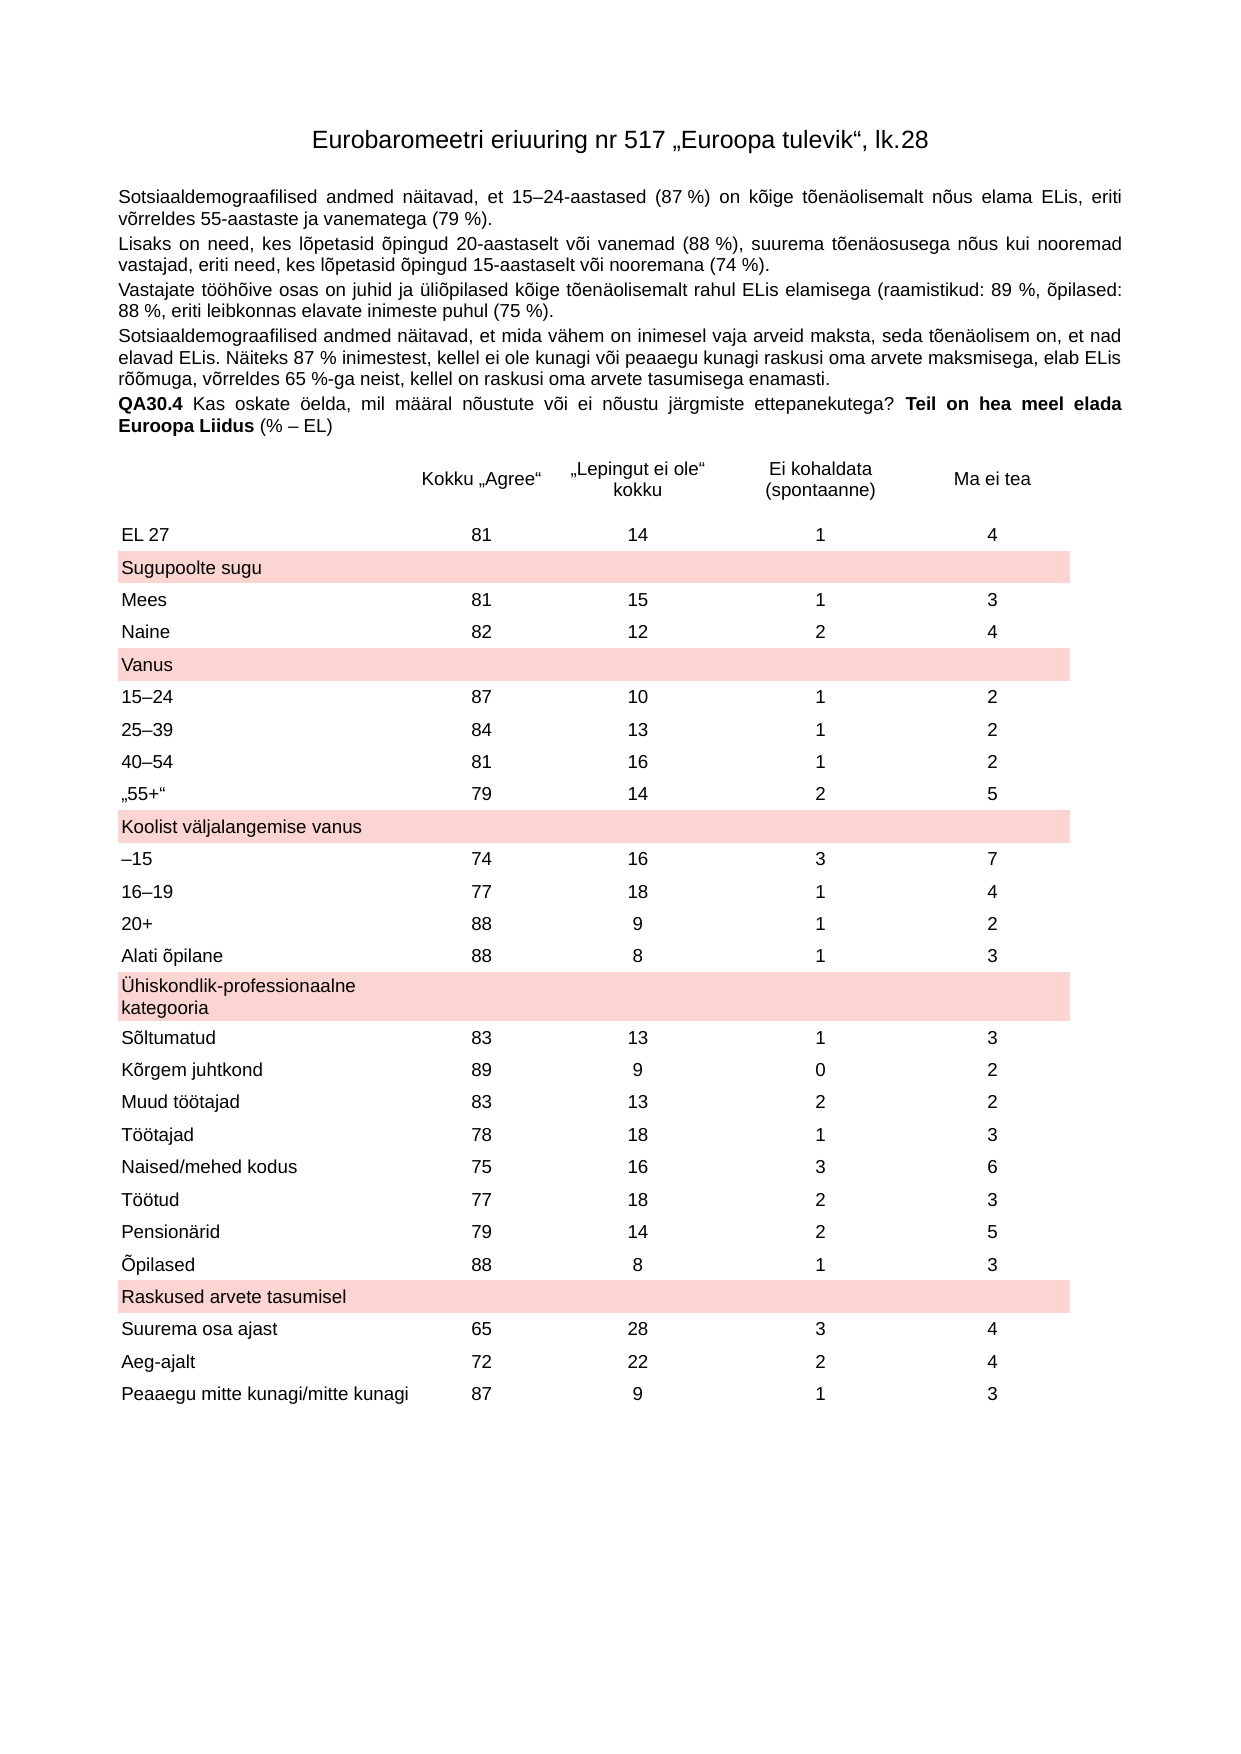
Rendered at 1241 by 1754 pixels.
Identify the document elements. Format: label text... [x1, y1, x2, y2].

table_cell [726, 1280, 915, 1313]
table_cell 20+ [118, 908, 413, 940]
table_cell 3 [915, 1378, 1070, 1410]
table_cell [413, 810, 549, 843]
table_cell 10 [549, 681, 726, 713]
table_cell Kõrgem juhtkond [118, 1054, 413, 1086]
table_cell 28 [549, 1313, 726, 1345]
table_cell 15 [549, 584, 726, 616]
table_cell 8 [549, 1248, 726, 1280]
text Lisaks on need, kes lõpetasid õpingud 20-aastaselt või vanemad (88 %), suurema tõenäosusega nõus kui nooremad vastajad, eriti need, kes lõpetasid õpingud 15-aastaselt või nooremana (74 %). [118, 232, 1122, 276]
table_cell 15–24 [118, 681, 413, 713]
table_header „Lepingut ei ole“ kokku [549, 439, 726, 519]
table_cell 1 [726, 519, 915, 551]
table_cell 3 [915, 1248, 1070, 1280]
table_cell 1 [726, 940, 915, 972]
table_cell 77 [413, 875, 549, 907]
table_cell [549, 810, 726, 843]
table_cell 3 [915, 1183, 1070, 1216]
table_cell [549, 551, 726, 583]
table_cell Sugupoolte sugu [118, 551, 413, 583]
table_cell 0 [726, 1054, 915, 1086]
table_cell 22 [549, 1345, 726, 1377]
table_cell Õpilased [118, 1248, 413, 1280]
table_cell Peaaegu mitte kunagi/mitte kunagi [118, 1378, 413, 1410]
table_cell Sõltumatud [118, 1021, 413, 1053]
table_cell [726, 648, 915, 681]
table_cell 83 [413, 1086, 549, 1118]
table_cell 87 [413, 1378, 549, 1410]
table_cell [413, 648, 549, 681]
table_cell 13 [549, 1086, 726, 1118]
table_cell 2 [726, 1345, 915, 1377]
table_cell 4 [915, 519, 1070, 551]
table_cell 14 [549, 1216, 726, 1248]
table_cell Suurema osa ajast [118, 1313, 413, 1345]
table_cell [549, 648, 726, 681]
table_cell 2 [726, 1086, 915, 1118]
table_cell 14 [549, 778, 726, 810]
table_cell 65 [413, 1313, 549, 1345]
table_cell 40–54 [118, 745, 413, 778]
table_cell 81 [413, 519, 549, 551]
table_cell 2 [915, 713, 1070, 745]
table_cell 2 [915, 681, 1070, 713]
table_cell Muud töötajad [118, 1086, 413, 1118]
table_cell 2 [915, 908, 1070, 940]
table_cell 4 [915, 616, 1070, 648]
table_header Ma ei tea [915, 439, 1070, 519]
table_cell 3 [726, 1313, 915, 1345]
table_cell 2 [726, 778, 915, 810]
table_cell 8 [549, 940, 726, 972]
table_cell 88 [413, 908, 549, 940]
table_cell 18 [549, 875, 726, 907]
table_cell [726, 810, 915, 843]
table_cell 83 [413, 1021, 549, 1053]
table_cell 1 [726, 875, 915, 907]
text Sotsiaaldemograafilised andmed näitavad, et 15–24-aastased (87 %) on kõige tõenäolisemalt nõus elama ELis, eriti võrreldes 55-aastaste ja vanematega (79 %). [118, 186, 1122, 229]
table_cell [726, 972, 915, 1021]
table_cell 1 [726, 908, 915, 940]
table_cell [915, 810, 1070, 843]
table_cell Raskused arvete tasumisel [118, 1280, 413, 1313]
table_cell 78 [413, 1118, 549, 1151]
table_cell 2 [915, 1054, 1070, 1086]
table_header Ei kohaldata (spontaanne) [726, 439, 915, 519]
table_cell Vanus [118, 648, 413, 681]
table_cell 74 [413, 843, 549, 875]
table_cell 7 [915, 843, 1070, 875]
table_cell Naine [118, 616, 413, 648]
table_cell 72 [413, 1345, 549, 1377]
table_cell Töötajad [118, 1118, 413, 1151]
text Vastajate tööhõive osas on juhid ja üliõpilased kõige tõenäolisemalt rahul ELis elamisega (raamistikud: 89 %, õpilased: 88 %, eriti leibkonnas elavate inimeste puhul (75 %). [118, 279, 1122, 322]
table_cell Pensionärid [118, 1216, 413, 1248]
table_cell 3 [915, 1021, 1070, 1053]
table_cell 4 [915, 1345, 1070, 1377]
table_cell 1 [726, 745, 915, 778]
table_header [118, 439, 413, 519]
table_cell 82 [413, 616, 549, 648]
table_cell 1 [726, 1248, 915, 1280]
table_cell 2 [726, 616, 915, 648]
table_cell 16 [549, 1151, 726, 1183]
table_cell [549, 972, 726, 1021]
table_cell 88 [413, 940, 549, 972]
table_cell 12 [549, 616, 726, 648]
table_cell 2 [726, 1183, 915, 1216]
table_cell 81 [413, 584, 549, 616]
table_cell [915, 648, 1070, 681]
table_cell 1 [726, 584, 915, 616]
table_cell 1 [726, 1021, 915, 1053]
table_cell 16 [549, 843, 726, 875]
table_cell 1 [726, 713, 915, 745]
table_cell 89 [413, 1054, 549, 1086]
table_cell 9 [549, 1054, 726, 1086]
table_cell 3 [726, 843, 915, 875]
table_cell 2 [915, 1086, 1070, 1118]
table_cell 4 [915, 1313, 1070, 1345]
table_cell –15 [118, 843, 413, 875]
table_cell 81 [413, 745, 549, 778]
table_cell 5 [915, 1216, 1070, 1248]
table_cell EL 27 [118, 519, 413, 551]
table_cell 75 [413, 1151, 549, 1183]
table_cell 1 [726, 1118, 915, 1151]
table_cell 1 [726, 1378, 915, 1410]
table_cell Alati õpilane [118, 940, 413, 972]
table_cell 2 [915, 745, 1070, 778]
table_cell [413, 1280, 549, 1313]
table_cell [413, 551, 549, 583]
table_cell 1 [726, 681, 915, 713]
table_cell 13 [549, 713, 726, 745]
table_cell 18 [549, 1183, 726, 1216]
table_cell 79 [413, 1216, 549, 1248]
table_cell 16 [549, 745, 726, 778]
table_header Kokku „Agree“ [413, 439, 549, 519]
table_cell Töötud [118, 1183, 413, 1216]
table_cell [549, 1280, 726, 1313]
text Sotsiaaldemograafilised andmed näitavad, et mida vähem on inimesel vaja arveid maksta, seda tõenäolisem on, et nad elavad ELis. Näiteks 87 % inimestest, kellel ei ole kunagi või peaaegu kunagi raskusi oma arvete maksmisega, elab ELis rõõmuga, võrreldes 65 %-ga neist, kellel on raskusi oma arvete tasumisega enamasti. [118, 325, 1122, 390]
table_cell 3 [915, 1118, 1070, 1151]
table_cell [726, 551, 915, 583]
table_cell 9 [549, 1378, 726, 1410]
table_cell [915, 551, 1070, 583]
table_cell 6 [915, 1151, 1070, 1183]
table_cell Naised/mehed kodus [118, 1151, 413, 1183]
table_cell 87 [413, 681, 549, 713]
table_cell 13 [549, 1021, 726, 1053]
table_cell 2 [726, 1216, 915, 1248]
table_cell 3 [915, 584, 1070, 616]
table_cell Koolist väljalangemise vanus [118, 810, 413, 843]
table_cell 84 [413, 713, 549, 745]
table_cell [915, 1280, 1070, 1313]
table_cell 3 [726, 1151, 915, 1183]
table_cell Aeg-ajalt [118, 1345, 413, 1377]
table_cell 16–19 [118, 875, 413, 907]
table_cell 14 [549, 519, 726, 551]
table_cell 77 [413, 1183, 549, 1216]
table_cell Mees [118, 584, 413, 616]
text QA30.4 Kas oskate öelda, mil määral nõustute või ei nõustu järgmiste ettepanekutega? Teil on hea meel elada Euroopa Liidus (% – EL) [118, 393, 1122, 436]
table_cell [915, 972, 1070, 1021]
table_cell 88 [413, 1248, 549, 1280]
table_cell „55+“ [118, 778, 413, 810]
table_cell Ühiskondlik-professionaalne kategooria [118, 972, 413, 1021]
table_cell [413, 972, 549, 1021]
table_cell 25–39 [118, 713, 413, 745]
table_cell 18 [549, 1118, 726, 1151]
table_cell 9 [549, 908, 726, 940]
table_cell 3 [915, 940, 1070, 972]
table_cell 5 [915, 778, 1070, 810]
table_cell 4 [915, 875, 1070, 907]
table_cell 79 [413, 778, 549, 810]
